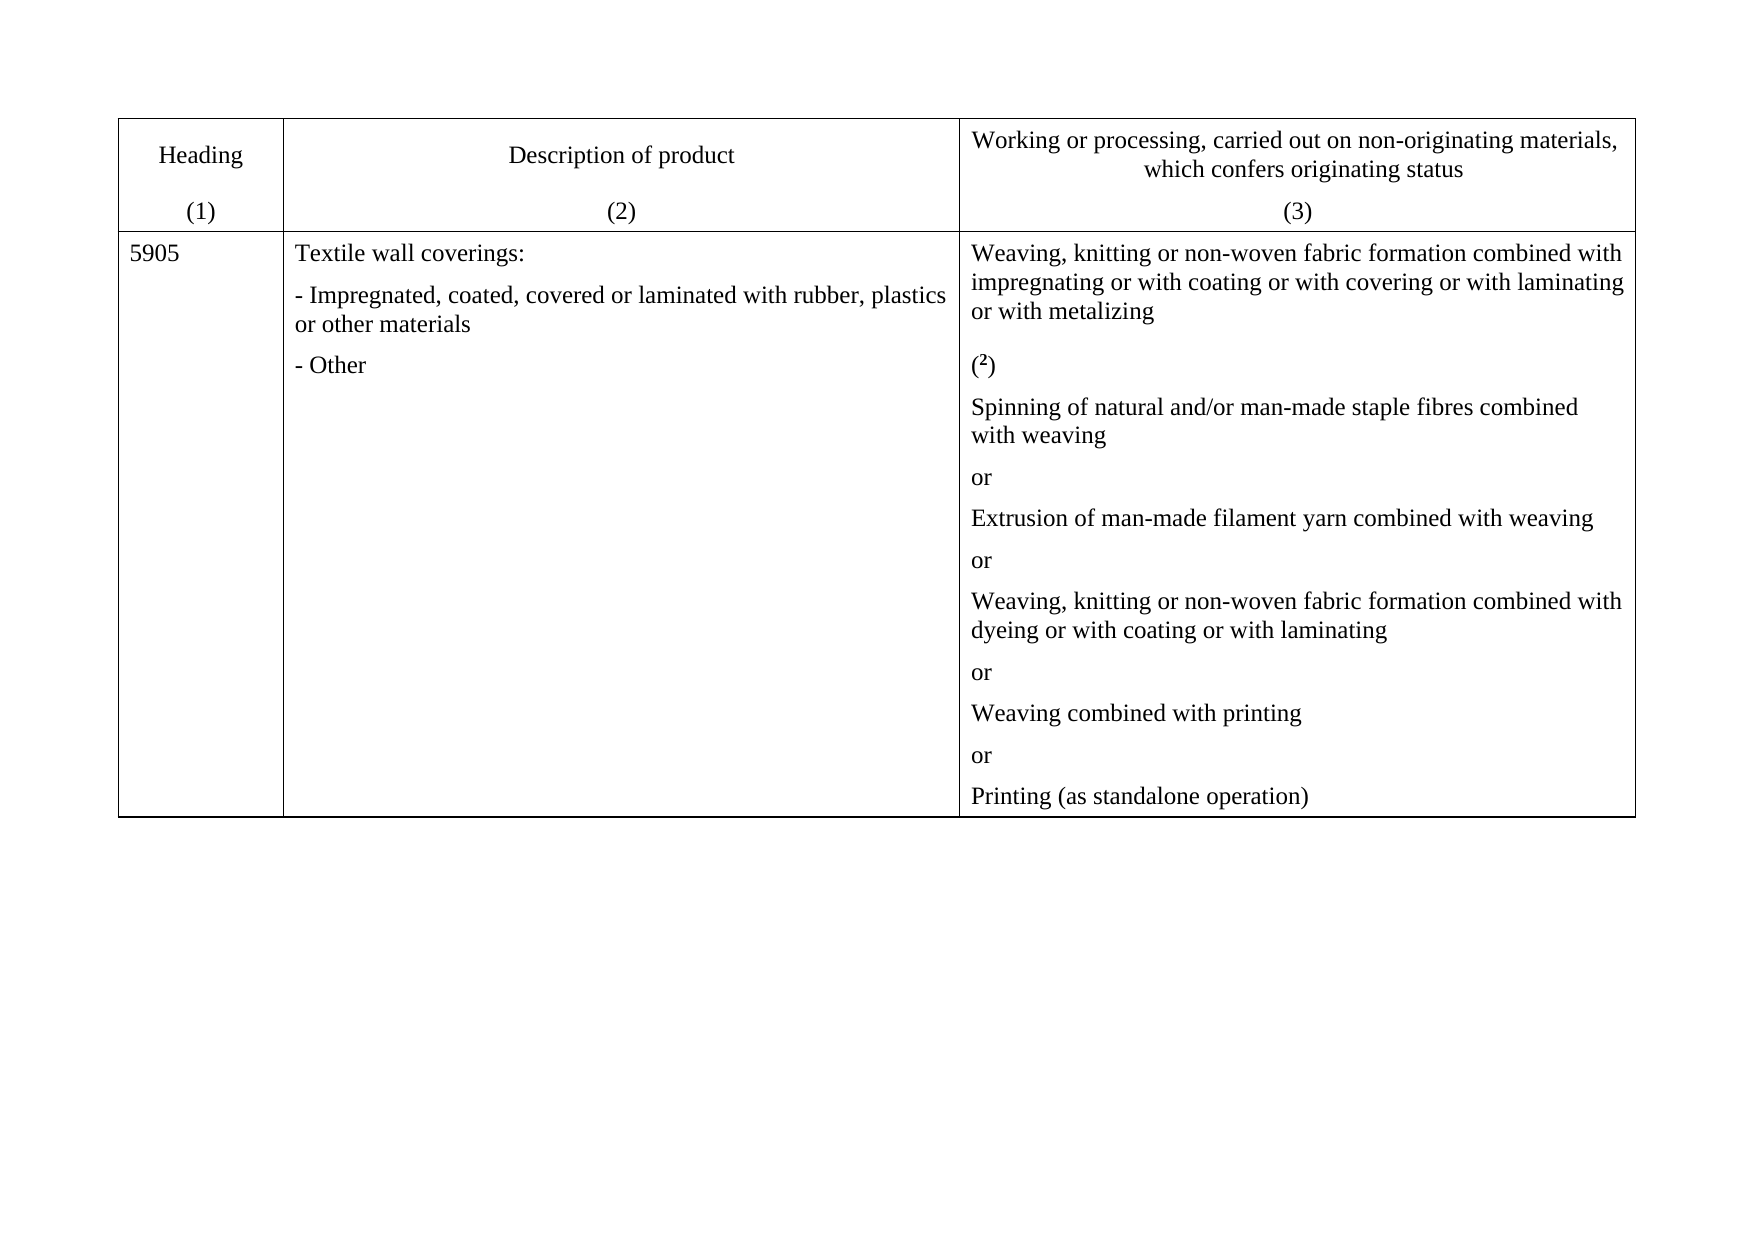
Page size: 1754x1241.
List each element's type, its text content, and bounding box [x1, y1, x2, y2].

table_header Heading [119, 119, 283, 189]
table_cell - Other [284, 344, 959, 816]
table_cell (2) Spinning of natural and/or man-made staple fibres combined with weaving or Extrusion of man-made filament yarn combined with weaving or Weaving, knitting or non-woven fabric formation combined with dyeing or with coating or with laminating or Weaving combined with printing or Printing (as standalone operation) [960, 344, 1635, 816]
table_header Working or processing, carried out on non‑originating materials, which confers originating status [960, 119, 1635, 189]
table_cell (2) [284, 190, 959, 231]
table_cell (1) [119, 190, 283, 231]
table_cell 5905 [119, 232, 283, 344]
table_header Description of product [284, 119, 959, 189]
table_cell Textile wall coverings: - Impregnated, coated, covered or laminated with rubber, plastics or other materials [284, 232, 959, 344]
table_cell [119, 344, 283, 816]
table_cell Weaving, knitting or non-woven fabric formation combined with impregnating or with coating or with covering or with laminating or with metalizing [960, 232, 1635, 344]
table_cell (3) [960, 190, 1635, 231]
